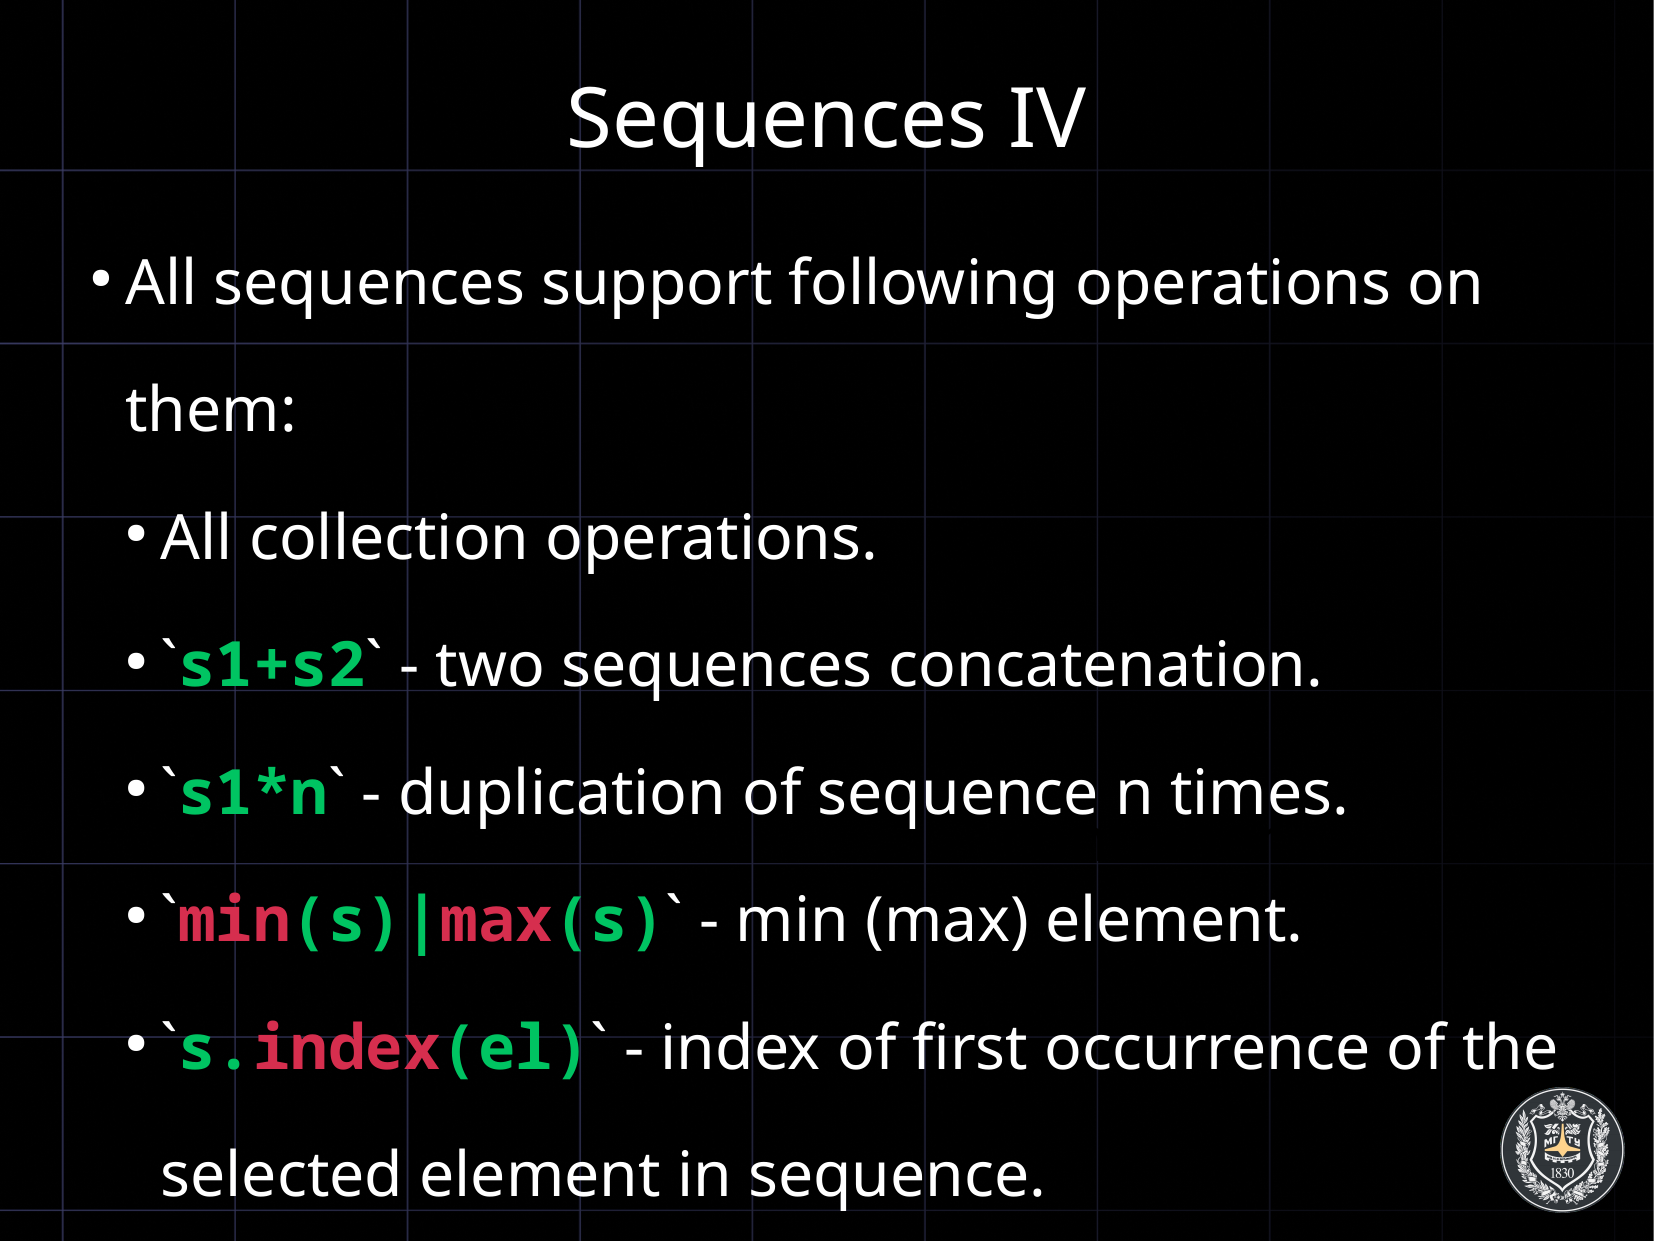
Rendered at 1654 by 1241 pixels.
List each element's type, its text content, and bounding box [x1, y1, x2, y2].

picture [0, 0, 1654, 1241]
title Sequences IV [82, 37, 1571, 187]
text_box All sequences support following operations on them: All collection operations. `s1+s2` - two sequences concatenation. `s1*n` - duplication of sequence n times. `min(s)|max(s)` - min (max) element. `s.index(el)` - index of first occurrence of the selected element in sequence. `s.count(el)` - number of occurrences of the selected element in sequence. [75, 187, 1576, 1234]
